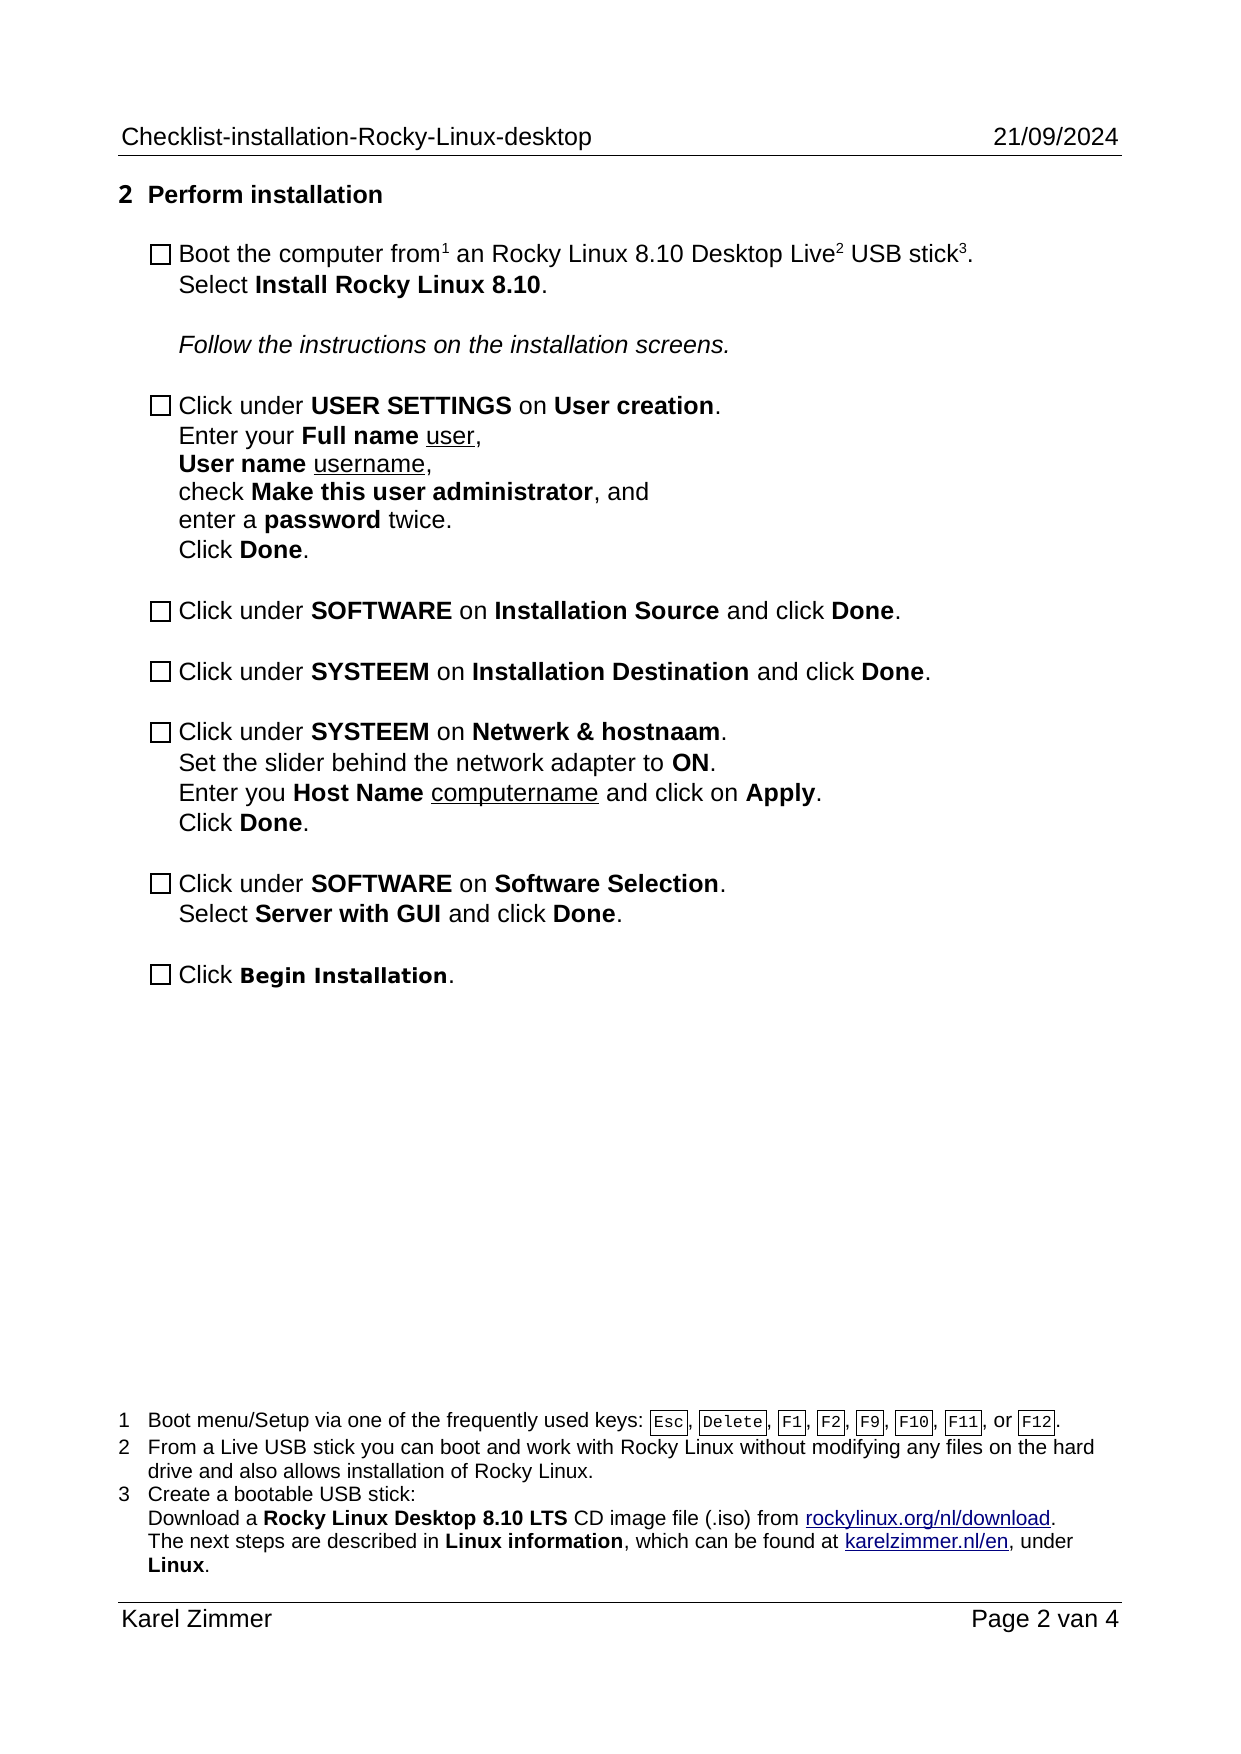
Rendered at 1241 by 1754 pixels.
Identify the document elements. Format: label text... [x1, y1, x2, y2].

table_cell Click Done. [177, 535, 1122, 566]
table_cell Click under SYSTEEM on Installation Destination and click Done. [177, 657, 1122, 687]
table_cell [118, 808, 142, 838]
table_cell Click Begin Installation. [177, 960, 1122, 990]
table_cell [118, 566, 142, 596]
table_cell [118, 269, 142, 300]
table_cell Click Done. [177, 808, 1122, 838]
table_cell [142, 300, 177, 330]
table_cell [118, 869, 142, 899]
table_cell [142, 717, 177, 747]
table_cell Click under SOFTWARE on Software Selection. [177, 869, 1122, 899]
table_cell [118, 960, 142, 990]
table_cell Enter you Host Name computername and click on Apply. [177, 778, 1122, 808]
table_cell [142, 421, 177, 535]
table_header [142, 239, 177, 269]
table_cell [142, 269, 177, 300]
table_cell [142, 899, 177, 929]
table_cell Select Install Rocky Linux 8.10. [177, 269, 1122, 300]
table_cell [177, 566, 1122, 596]
table_cell [142, 929, 177, 960]
table_cell [142, 687, 177, 717]
table_cell [142, 330, 177, 360]
table_cell [177, 929, 1122, 960]
table_cell [118, 391, 142, 421]
table_cell Follow the instructions on the installation screens. [177, 330, 1122, 360]
table_cell [118, 626, 142, 657]
table_cell Click under SYSTEEM on Netwerk & hostnaam. [177, 717, 1122, 747]
table_cell [118, 421, 142, 535]
table_cell [142, 778, 177, 808]
table_header Boot the computer from an Rocky Linux 8.10 Desktop Live USB stick. [177, 239, 1122, 269]
table_cell [142, 596, 177, 626]
table_cell [142, 748, 177, 778]
table_header [118, 239, 142, 269]
table_cell [118, 657, 142, 687]
table_cell [118, 748, 142, 778]
table_cell [118, 330, 142, 360]
table_cell [118, 778, 142, 808]
table_cell Set the slider behind the network adapter to ON. [177, 748, 1122, 778]
table_cell Click under SOFTWARE on Installation Source and click Done. [177, 596, 1122, 626]
table_cell [118, 300, 142, 330]
list Perform installation [118, 177, 1122, 211]
table_cell [142, 657, 177, 687]
table_cell [118, 929, 142, 960]
table_cell [118, 839, 142, 869]
table_cell Select Server with GUI and click Done. [177, 899, 1122, 929]
table_cell [177, 360, 1122, 391]
table_cell Enter your Full name user, User name username, check Make this user administrator, and enter a password twice. [177, 421, 1122, 535]
table_cell [142, 391, 177, 421]
table_cell [118, 535, 142, 566]
table_cell [142, 626, 177, 657]
table_cell [177, 626, 1122, 657]
table_cell [142, 535, 177, 566]
table_cell [142, 566, 177, 596]
table_cell [118, 596, 142, 626]
table_cell [177, 839, 1122, 869]
table_cell [118, 899, 142, 929]
table_cell [142, 808, 177, 838]
table_cell [118, 360, 142, 391]
table_cell [142, 360, 177, 391]
table_cell [177, 300, 1122, 330]
table_cell [118, 687, 142, 717]
table_cell [142, 869, 177, 899]
table_cell [142, 960, 177, 990]
table_cell [142, 839, 177, 869]
table_cell Click under USER SETTINGS on User creation. [177, 391, 1122, 421]
table_cell [118, 717, 142, 747]
table_cell [177, 687, 1122, 717]
